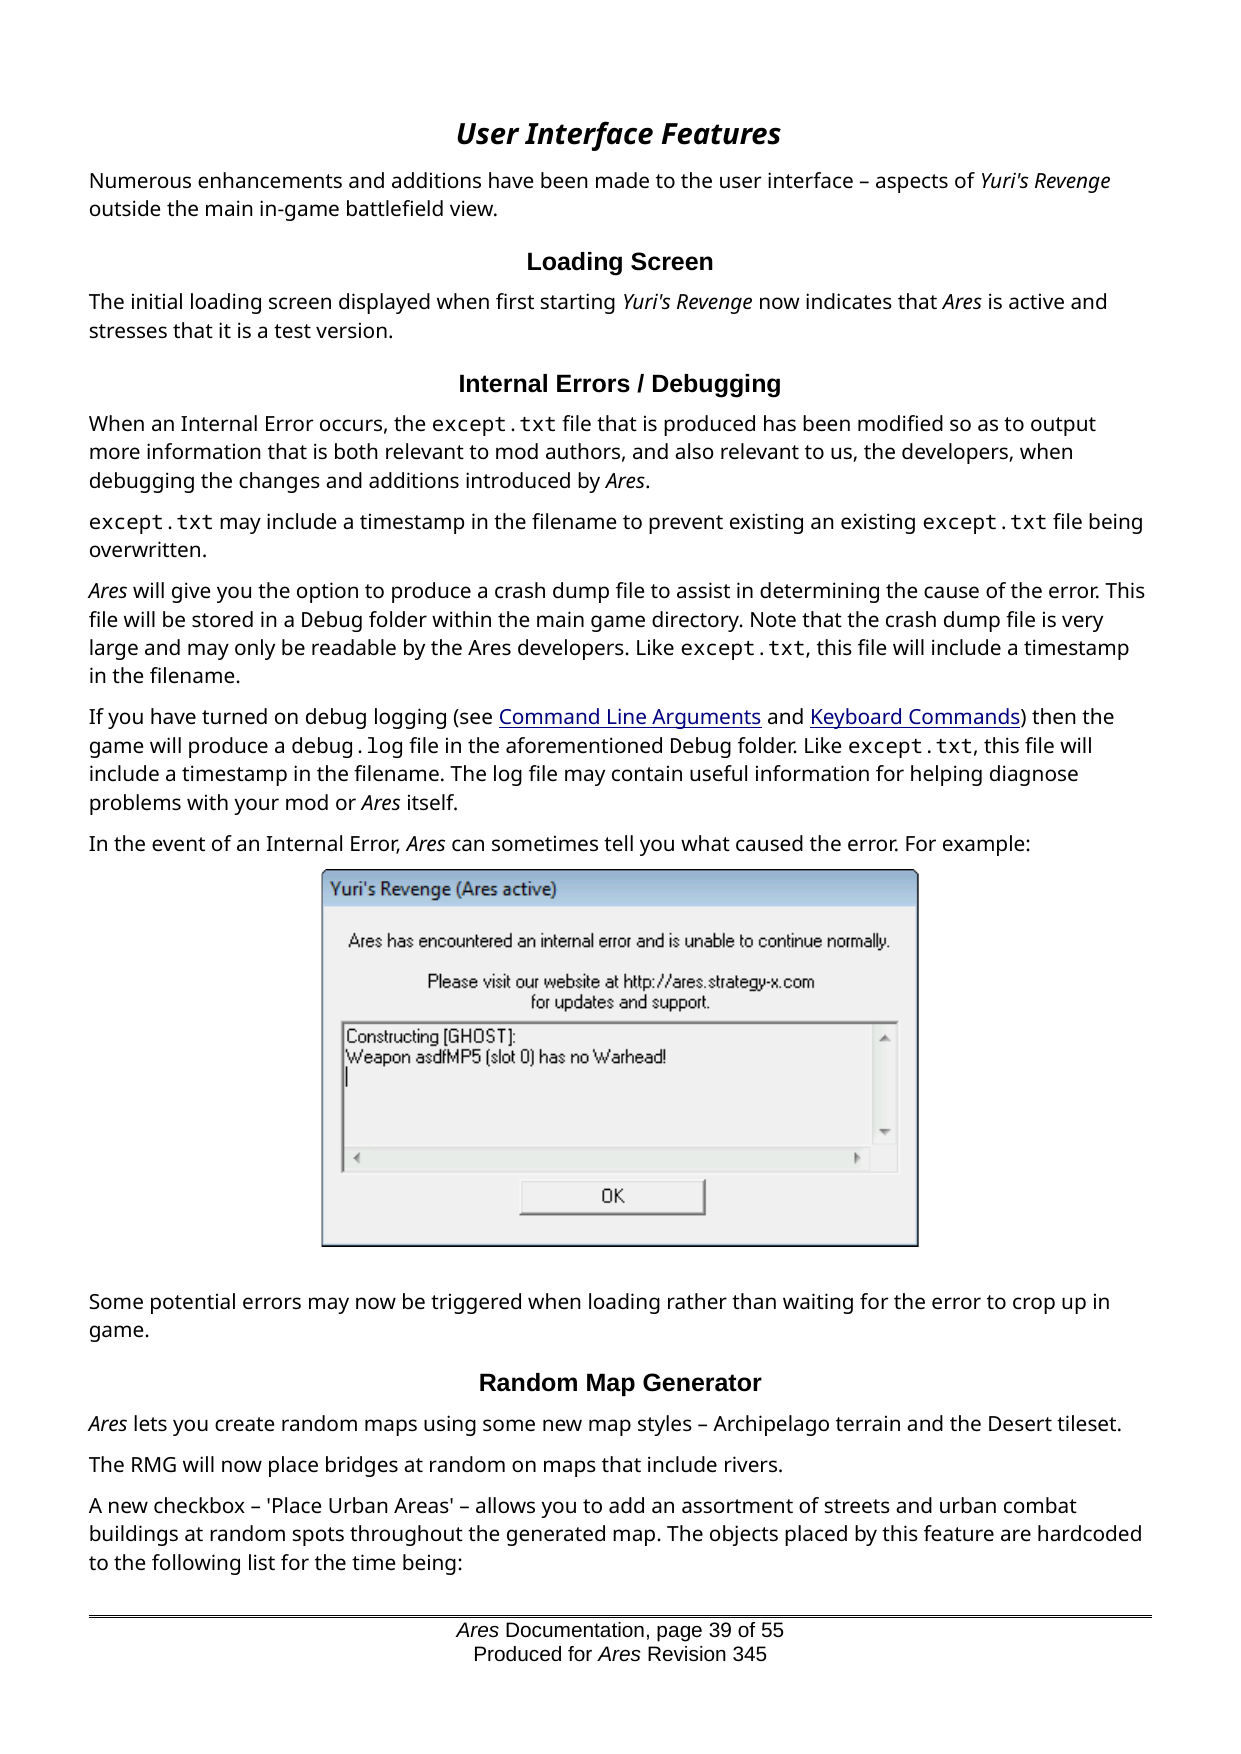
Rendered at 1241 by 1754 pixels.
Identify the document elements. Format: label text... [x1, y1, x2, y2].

text A new checkbox – 'Place Urban Areas' – allows you to add an assortment of streets and urban combat buildings at random spots throughout the generated map. The objects placed by this feature are hardcoded to the following list for the time being: [88, 1491, 1152, 1576]
text except.txt may include a timestamp in the filename to prevent existing an existing except.txt file being overwritten. [88, 507, 1152, 564]
text When an Internal Error occurs, the except.txt file that is produced has been modified so as to output more information that is both relevant to mod authors, and also relevant to us, the developers, when debugging the changes and additions introduced by Ares. [88, 409, 1152, 494]
subtitle Loading Screen [88, 247, 1152, 276]
text Ares will give you the option to produce a crash dump file to assist in determining the cause of the error. This file will be stored in a Debug folder within the main game directory. Note that the crash dump file is very large and may only be readable by the Ares developers. Like except.txt, this file will include a timestamp in the filename. [88, 576, 1152, 690]
text The initial loading screen displayed when first starting Yuri's Revenge now indicates that Ares is active and stresses that it is a test version. [88, 287, 1152, 344]
subtitle User Interface Features [88, 113, 1152, 153]
picture [321, 869, 919, 1247]
text In the event of an Internal Error, Ares can sometimes tell you what caused the error. For example: [88, 829, 1152, 857]
text The RMG will now place bridges at random on maps that include rivers. [88, 1450, 1152, 1478]
subtitle Random Map Generator [88, 1368, 1152, 1397]
text Numerous enhancements and additions have been made to the user interface – aspects of Yuri's Revenge outside the main in-game battlefield view. [88, 166, 1152, 223]
text Some potential errors may now be triggered when loading rather than waiting for the error to crop up in game. [88, 1287, 1152, 1344]
text Ares lets you create random maps using some new map styles – Archipelago terrain and the Desert tileset. [88, 1409, 1152, 1437]
subtitle Internal Errors / Debugging [88, 368, 1152, 397]
text If you have turned on debug logging (see Command Line Arguments and Keyboard Commands) then the game will produce a debug.log file in the aforementioned Debug folder. Like except.txt, this file will include a timestamp in the filename. The log file may contain useful information for helping diagnose problems with your mod or Ares itself. [88, 702, 1152, 816]
